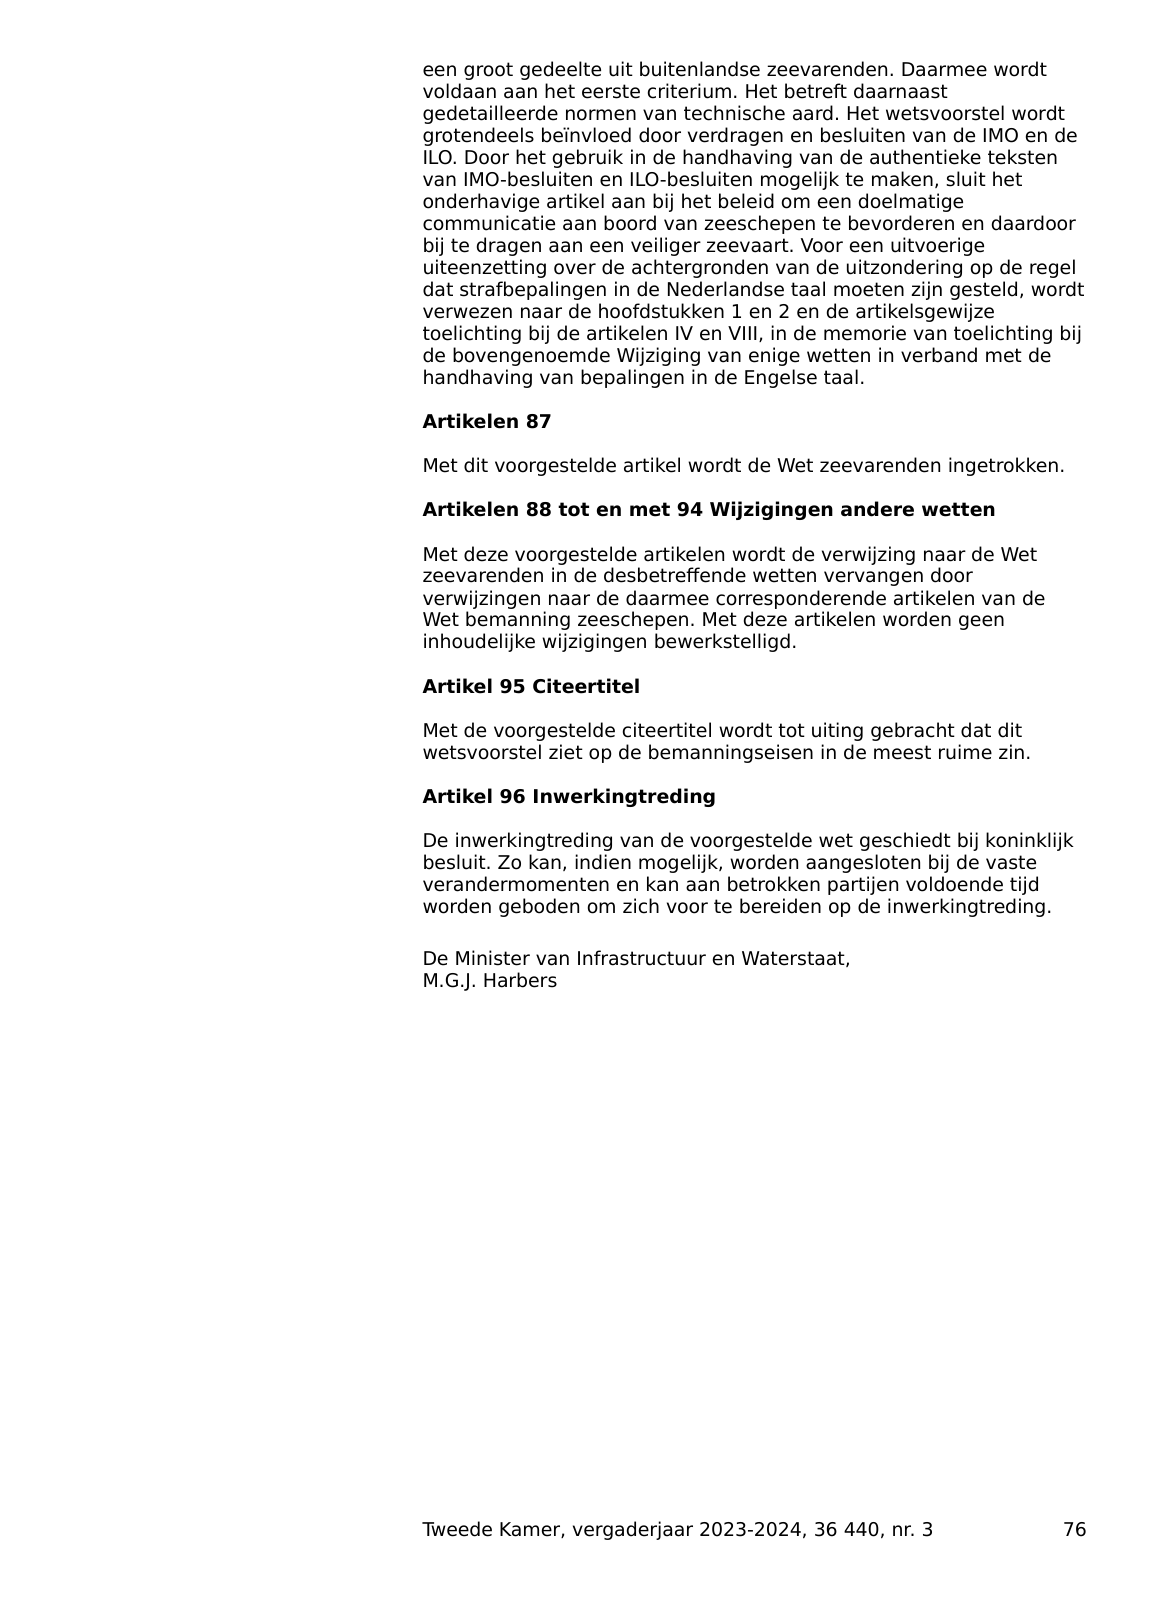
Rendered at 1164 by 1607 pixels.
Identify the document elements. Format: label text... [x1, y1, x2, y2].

text Met de voorgestelde citeertitel wordt tot uiting gebracht dat dit wetsvoorstel ziet op de bemanningseisen in de meest ruime zin. [422, 720, 1087, 764]
text Met deze voorgestelde artikelen wordt de verwijzing naar de Wet zeevarenden in de desbetreffende wetten vervangen door verwijzingen naar de daarmee corresponderende artikelen van de Wet bemanning zeeschepen. Met deze artikelen worden geen inhoudelijke wijzigingen bewerkstelligd. [422, 543, 1087, 653]
text Met dit voorgestelde artikel wordt de Wet zeevarenden ingetrokken. [422, 455, 1087, 477]
text De Minister van Infrastructuur en Waterstaat, M.G.J. Harbers [422, 948, 1087, 992]
subtitle Artikel 96 Inwerkingtreding [422, 786, 1087, 808]
subtitle Artikel 95 Citeertitel [422, 676, 1087, 697]
text een groot gedeelte uit buitenlandse zeevarenden. Daarmee wordt voldaan aan het eerste criterium. Het betreft daarnaast gedetailleerde normen van technische aard. Het wetsvoorstel wordt grotendeels beïnvloed door verdragen en besluiten van de IMO en de ILO. Door het gebruik in de handhaving van de authentieke teksten van IMO-besluiten en ILO-besluiten mogelijk te maken, sluit het onderhavige artikel aan bij het beleid om een doelmatige communicatie aan boord van zeeschepen te bevorderen en daardoor bij te dragen aan een veiliger zeevaart. Voor een uitvoerige uiteenzetting over de achtergronden van de uitzondering op de regel dat strafbepalingen in de Nederlandse taal moeten zijn gesteld, wordt verwezen naar de hoofdstukken 1 en 2 en de artikelsgewijze toelichting bij de artikelen IV en VIII, in de memorie van toelichting bij de bovengenoemde Wijziging van enige wetten in verband met de handhaving van bepalingen in de Engelse taal. [422, 59, 1087, 389]
text De inwerkingtreding van de voorgestelde wet geschiedt bij koninklijk besluit. Zo kan, indien mogelijk, worden aangesloten bij de vaste verandermomenten en kan aan betrokken partijen voldoende tijd worden geboden om zich voor te bereiden op de inwerkingtreding. [422, 830, 1087, 918]
subtitle Artikelen 88 tot en met 94 Wijzigingen andere wetten [422, 499, 1087, 521]
subtitle Artikelen 87 [422, 411, 1087, 433]
